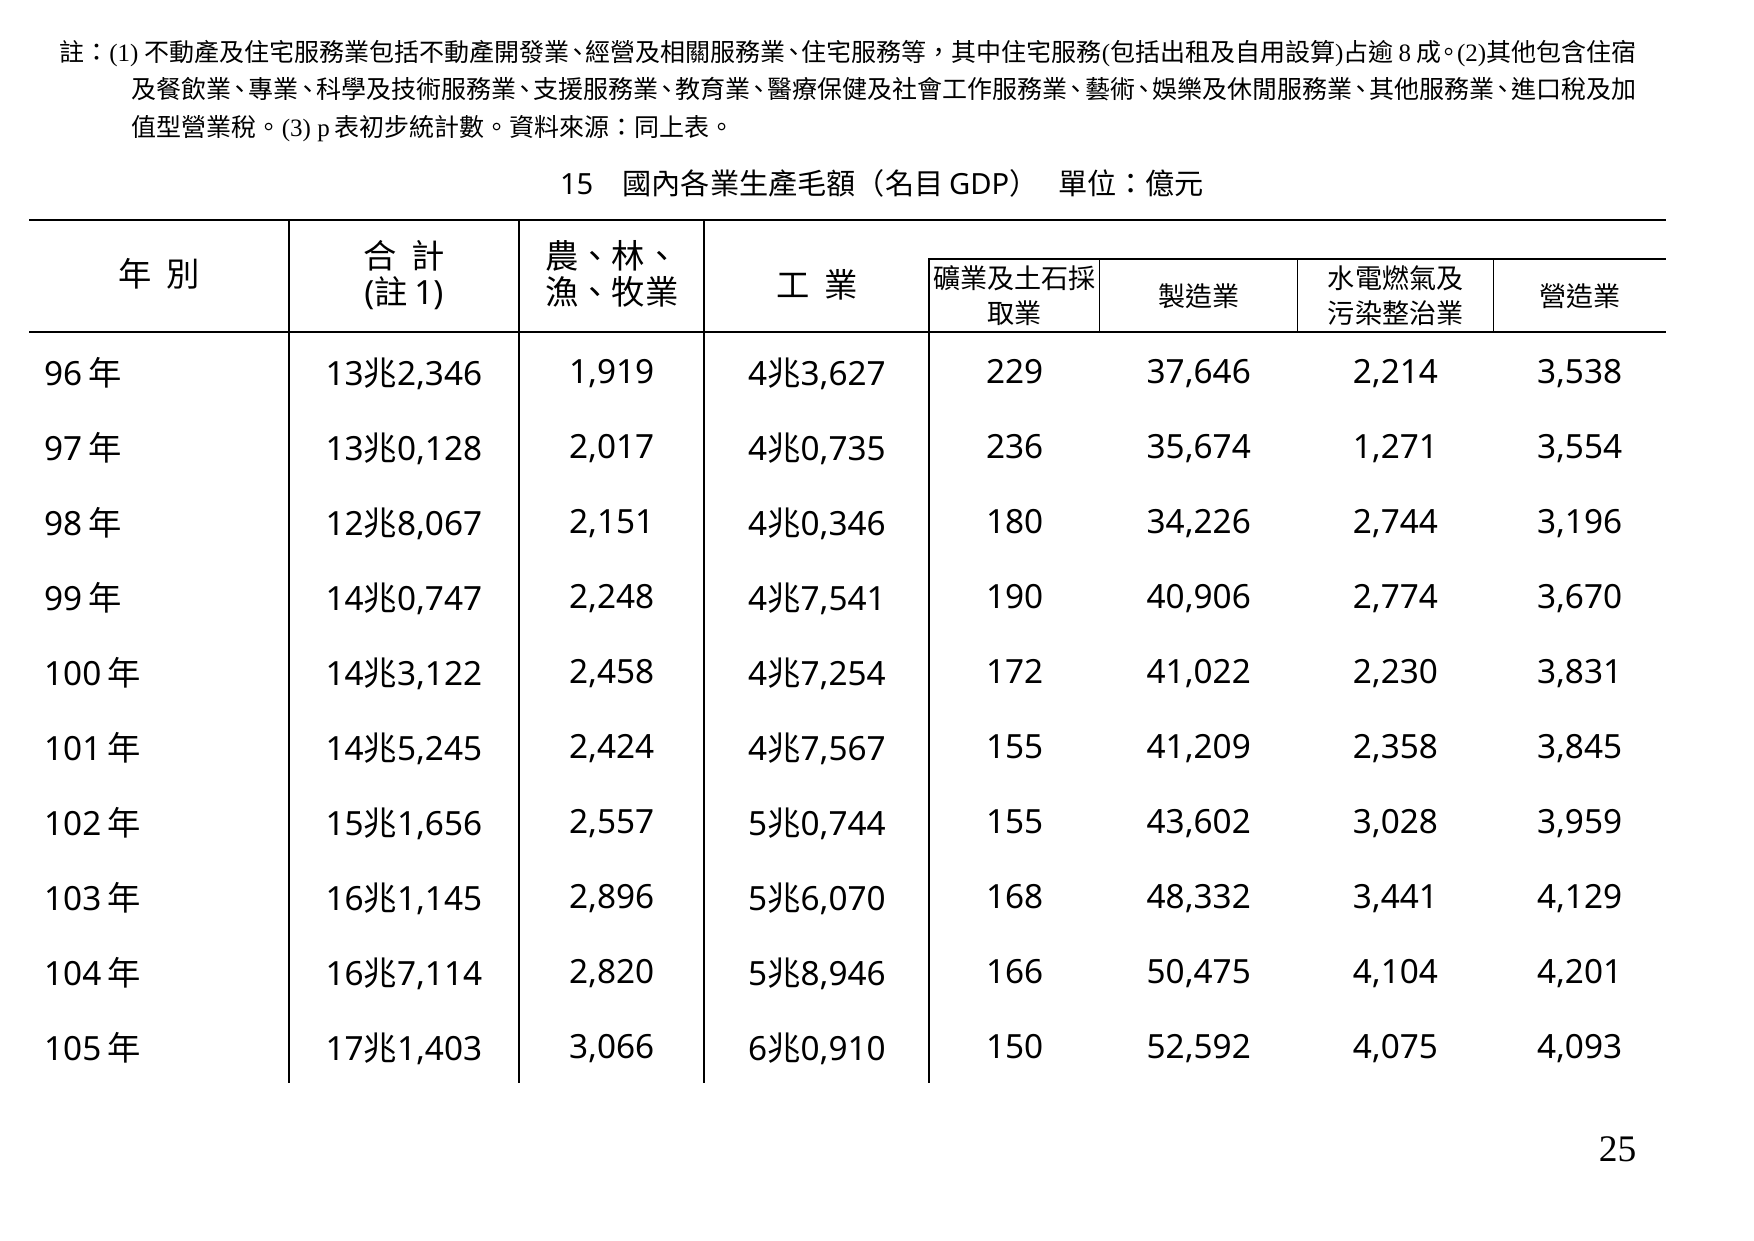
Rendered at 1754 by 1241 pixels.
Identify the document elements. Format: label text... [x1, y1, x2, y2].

table_cell 104年 [29, 933, 288, 1008]
table_cell 2,230 [1297, 633, 1493, 708]
table_cell 15兆1,656 [290, 783, 518, 858]
table_cell 14兆3,122 [290, 633, 518, 708]
table_cell 2,358 [1297, 708, 1493, 783]
table_cell 168 [930, 858, 1099, 933]
table_cell 12兆8,067 [290, 483, 518, 558]
table_cell 2,214 [1297, 333, 1493, 408]
text 註：(1) 不動產及住宅服務業包括不動產開發業、經營及相關服務業、住宅服務等，其中住宅服務(包括出租及自用設算)占逾8成。(2)其他包含住宿及餐飲業、專業、科學及技術服務業、支援服務業、教育業、醫療保健及社會工作服務業、藝術、娛樂及休閒服務業、其他服務業、進口稅及加值型營業稅。(3) p表初步統計數。資料來源：同上表。 [59, 32, 1636, 144]
table_cell 2,744 [1297, 483, 1493, 558]
table_cell 97年 [29, 408, 288, 483]
table_cell 96年 [29, 333, 288, 408]
table_cell 5兆8,946 [705, 933, 928, 1008]
table_cell 4兆0,735 [705, 408, 928, 483]
table_cell 180 [930, 483, 1099, 558]
table_cell 229 [930, 333, 1099, 408]
table_cell 2,151 [520, 483, 703, 558]
table_cell 4兆7,254 [705, 633, 928, 708]
table_cell 37,646 [1100, 333, 1297, 408]
table_cell 172 [930, 633, 1099, 708]
table_cell 14兆5,245 [290, 708, 518, 783]
table_header 年 別 [29, 221, 288, 331]
table_cell 50,475 [1100, 933, 1297, 1008]
table_header 合 計 (註1) [290, 221, 518, 331]
table_cell 4兆7,541 [705, 558, 928, 633]
table_cell 13兆0,128 [290, 408, 518, 483]
table_cell 5兆0,744 [705, 783, 928, 858]
table_cell 4,093 [1493, 1008, 1666, 1083]
table_cell 3,196 [1493, 483, 1666, 558]
table_cell 5兆6,070 [705, 858, 928, 933]
table_cell 17兆1,403 [290, 1008, 518, 1083]
table_cell 製造業 [1100, 260, 1297, 331]
table_cell 3,538 [1493, 333, 1666, 408]
table_cell 16兆7,114 [290, 933, 518, 1008]
table_cell 2,774 [1297, 558, 1493, 633]
table_cell 105年 [29, 1008, 288, 1083]
table_cell 3,845 [1493, 708, 1666, 783]
table_cell 2,557 [520, 783, 703, 858]
table_cell 4兆0,346 [705, 483, 928, 558]
table_header 工 業 [705, 221, 929, 331]
table_cell 水電燃氣及 污染整治業 [1298, 260, 1493, 331]
table_cell 3,831 [1493, 633, 1666, 708]
table_cell 3,670 [1493, 558, 1666, 633]
table_cell 2,820 [520, 933, 703, 1008]
table_cell 14兆0,747 [290, 558, 518, 633]
table_cell 3,554 [1493, 408, 1666, 483]
table_cell 41,022 [1100, 633, 1297, 708]
table_cell 2,017 [520, 408, 703, 483]
table_cell 3,959 [1493, 783, 1666, 858]
table_cell 100年 [29, 633, 288, 708]
table_cell 103年 [29, 858, 288, 933]
table_cell 4兆7,567 [705, 708, 928, 783]
table_cell 43,602 [1100, 783, 1297, 858]
table_cell 4,129 [1493, 858, 1666, 933]
table_cell 99年 [29, 558, 288, 633]
table_header 農、林、 漁、牧業 [520, 221, 703, 331]
table_cell 102年 [29, 783, 288, 858]
table_cell 3,066 [520, 1008, 703, 1083]
table_cell 3,441 [1297, 858, 1493, 933]
table_cell 4兆3,627 [705, 333, 928, 408]
table_cell 190 [930, 558, 1099, 633]
table_cell 34,226 [1100, 483, 1297, 558]
table_cell 13兆2,346 [290, 333, 518, 408]
table_cell 2,896 [520, 858, 703, 933]
table_cell 礦業及土石採取業 [930, 260, 1099, 331]
subtitle 15 國內各業生產毛額（名目GDP） 單位：億元 [59, 144, 1636, 219]
table_cell 52,592 [1100, 1008, 1297, 1083]
table_cell 4,075 [1297, 1008, 1493, 1083]
table_cell 16兆1,145 [290, 858, 518, 933]
table_cell 3,028 [1297, 783, 1493, 858]
table_cell 236 [930, 408, 1099, 483]
table_cell 166 [930, 933, 1099, 1008]
table_cell 48,332 [1100, 858, 1297, 933]
table_header [929, 221, 1666, 258]
table_cell 150 [930, 1008, 1099, 1083]
table_cell 4,104 [1297, 933, 1493, 1008]
table_cell 40,906 [1100, 558, 1297, 633]
table_cell 35,674 [1100, 408, 1297, 483]
table_cell 41,209 [1100, 708, 1297, 783]
table_cell 101年 [29, 708, 288, 783]
table_cell 2,458 [520, 633, 703, 708]
table_cell 營造業 [1494, 260, 1666, 331]
table_cell 155 [930, 783, 1099, 858]
table_cell 2,248 [520, 558, 703, 633]
table_cell 98年 [29, 483, 288, 558]
table_cell 6兆0,910 [705, 1008, 928, 1083]
table_cell 1,271 [1297, 408, 1493, 483]
table_cell 155 [930, 708, 1099, 783]
table_cell 1,919 [520, 333, 703, 408]
table_cell 4,201 [1493, 933, 1666, 1008]
table_cell 2,424 [520, 708, 703, 783]
